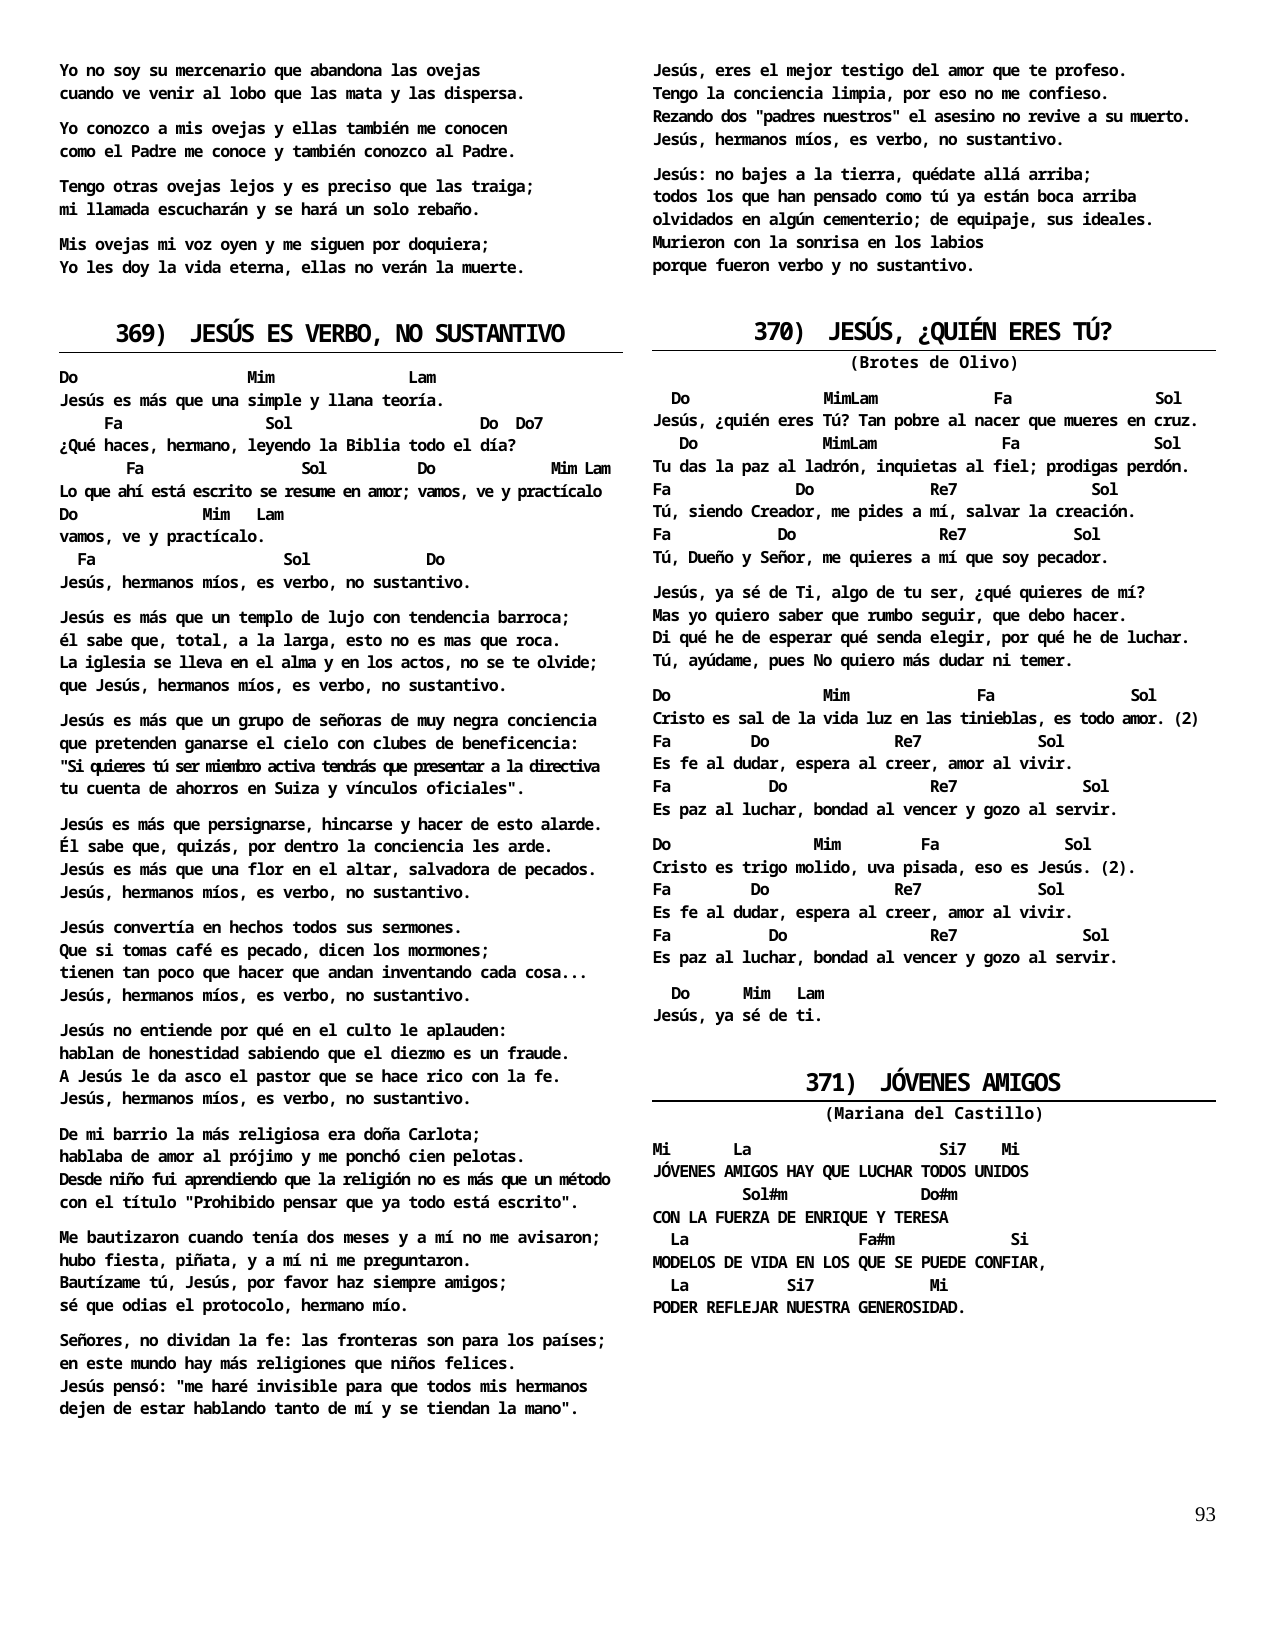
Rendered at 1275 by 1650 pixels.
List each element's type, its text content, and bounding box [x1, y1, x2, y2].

text Do Mim Lam Jesús, ya sé de ti. [652, 981, 1216, 1027]
text Mi La Si7 Mi Jóvenes amigos hay que luchar todos unidos Sol#m Do#m con la fuerza de Enrique y Teresa La Fa#m Si modelos de vida en los que se puede confiar, La Si7 Mi poder reflejar nuestra generosidad. [652, 1137, 1216, 1319]
text Do MimLam Fa Sol Jesús, ¿quién eres Tú? Tan pobre al nacer que mueres en cruz. Do MimLam Fa Sol Tu das la paz al ladrón, inquietas al fiel; prodigas perdón. Fa Do Re7 Sol Tú, siendo Creador, me pides a mí, salvar la creación. Fa Do Re7 Sol Tú, Dueño y Señor, me quieres a mí que soy pecador. [652, 386, 1216, 568]
text Señores, no dividan la fe: las fronteras son para los países; en este mundo hay más religiones que niños felices. Jesús pensó: "me haré invisible para que todos mis hermanos dejen de estar hablando tanto de mí y se tiendan la mano". [59, 1329, 623, 1420]
text Me bautizaron cuando tenía dos meses y a mí no me avisaron; hubo fiesta, piñata, y a mí ni me preguntaron. Bautízame tú, Jesús, por favor haz siempre amigos; sé que odias el protocolo, hermano mío. [59, 1226, 623, 1316]
text (Mariana del Castillo) [652, 1102, 1216, 1125]
text Do Mim Fa Sol Cristo es trigo molido, uva pisada, eso es Jesús. (2). Fa Do Re7 Sol Es fe al dudar, espera al creer, amor al vivir. Fa Do Re7 Sol Es paz al luchar, bondad al vencer y gozo al servir. [652, 833, 1216, 969]
text Jesús, ya sé de Ti, algo de tu ser, ¿qué quieres de mí? Mas yo quiero saber que rumbo seguir, que debo hacer. Di qué he de esperar qué senda elegir, por qué he de luchar. Tú, ayúdame, pues No quiero más dudar ni temer. [652, 581, 1216, 671]
text De mi barrio la más religiosa era doña Carlota; hablaba de amor al prójimo y me ponchó cien pelotas. Desde niño fui aprendiendo que la religión no es más que un método con el título "Prohibido pensar que ya todo está escrito". [59, 1122, 623, 1213]
text (Brotes de Olivo) [652, 351, 1216, 374]
text Mis ovejas mi voz oyen y me siguen por doquiera; Yo les doy la vida eterna, ellas no verán la muerte. [59, 233, 623, 278]
text Jesús: no bajes a la tierra, quédate allá arriba; todos los que han pensado como tú ya están boca arriba olvidados en algún cementerio; de equipaje, sus ideales. Murieron con la sonrisa en los labios porque fueron verbo y no sustantivo. [652, 162, 1216, 276]
text Tengo otras ovejas lejos y es preciso que las traiga; mi llamada escucharán y se hará un solo rebaño. [59, 175, 623, 220]
text Yo conozco a mis ovejas y ellas también me conocen como el Padre me conoce y también conozco al Padre. [59, 117, 623, 162]
text Yo no soy su mercenario que abandona las ovejas cuando ve venir al lobo que las mata y las dispersa. [59, 59, 623, 104]
text Jesús es más que un templo de lujo con tendencia barroca; él sabe que, total, a la larga, esto no es mas que roca. La iglesia se lleva en el alma y en los actos, no se te olvide; que Jesús, hermanos míos, es verbo, no sustantivo. [59, 606, 623, 696]
text Do Mim Lam Jesús es más que una simple y llana teoría. Fa Sol Do Do7 ¿Qué haces, hermano, leyendo la Biblia todo el día? Fa Sol Do Mim Lam Lo que ahí está escrito se resume en amor; vamos, ve y practícalo Do Mim Lam vamos, ve y practícalo. Fa Sol Do Jesús, hermanos míos, es verbo, no sustantivo. [59, 366, 623, 593]
text Jesús es más que un grupo de señoras de muy negra conciencia que pretenden ganarse el cielo con clubes de beneficencia: "Si quieres tú ser miembro activa tendrás que presentar a la directiva tu cuenta de ahorros en Suiza y vínculos oficiales". [59, 709, 623, 800]
text Jesús es más que persignarse, hincarse y hacer de esto alarde. Él sabe que, quizás, por dentro la conciencia les arde. Jesús es más que una flor en el altar, salvadora de pecados. Jesús, hermanos míos, es verbo, no sustantivo. [59, 812, 623, 903]
subtitle Jesús Es Verbo, No Sustantivo [59, 316, 623, 352]
subtitle Jóvenes Amigos [652, 1064, 1216, 1100]
text Jesús, eres el mejor testigo del amor que te profeso. Tengo la conciencia limpia, por eso no me confieso. Rezando dos "padres nuestros" el asesino no revive a su muerto. Jesús, hermanos míos, es verbo, no sustantivo. [652, 59, 1216, 150]
text Jesús no entiende por qué en el culto le aplauden: hablan de honestidad sabiendo que el diezmo es un fraude. A Jesús le da asco el pastor que se hace rico con la fe. Jesús, hermanos míos, es verbo, no sustantivo. [59, 1019, 623, 1110]
text Do Mim Fa Sol Cristo es sal de la vida luz en las tinieblas, es todo amor. (2) Fa Do Re7 Sol Es fe al dudar, espera al creer, amor al vivir. Fa Do Re7 Sol Es paz al luchar, bondad al vencer y gozo al servir. [652, 684, 1216, 820]
subtitle Jesús, ¿Quién Eres Tú? [652, 313, 1216, 350]
text Jesús convertía en hechos todos sus sermones. Que si tomas café es pecado, dicen los mormones; tienen tan poco que hacer que andan inventando cada cosa... Jesús, hermanos míos, es verbo, no sustantivo. [59, 916, 623, 1006]
